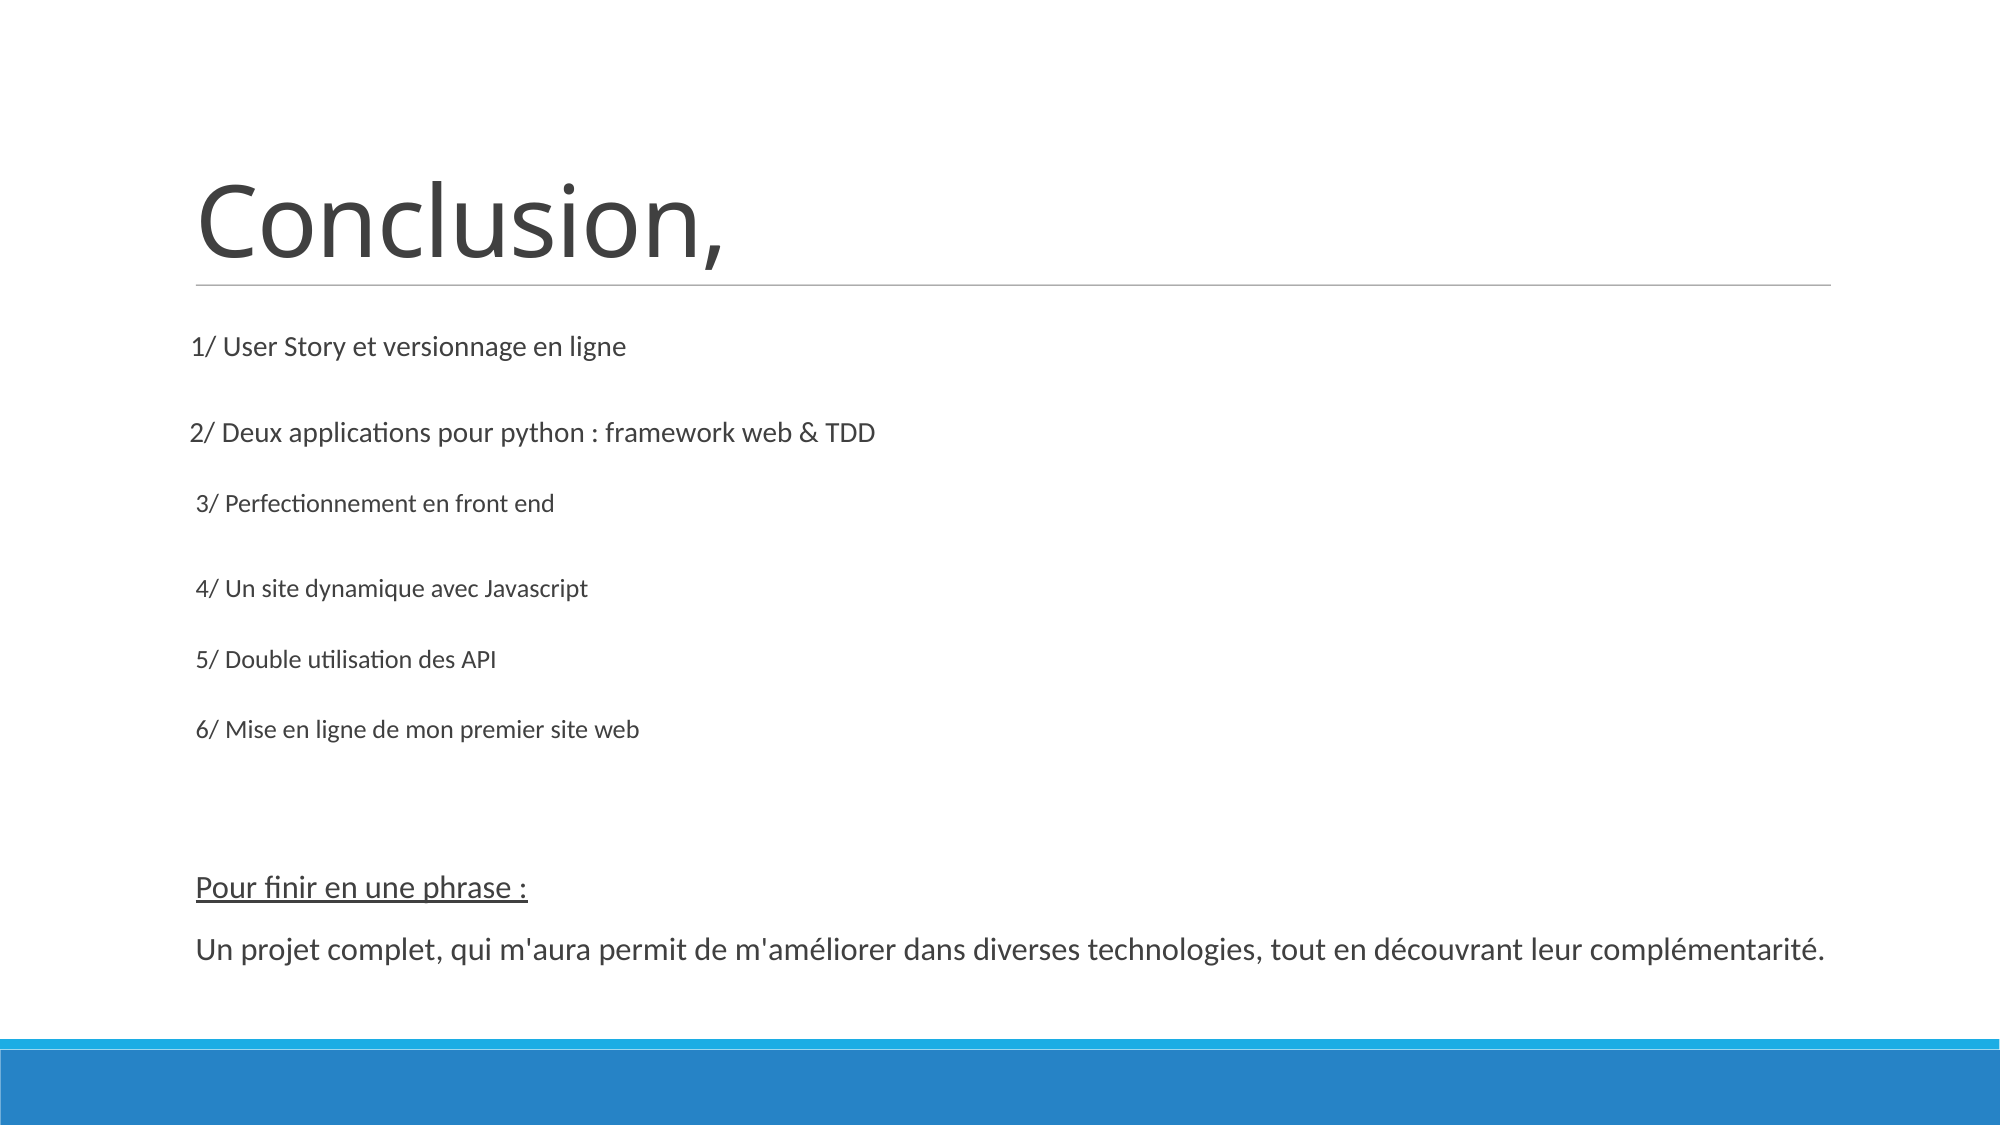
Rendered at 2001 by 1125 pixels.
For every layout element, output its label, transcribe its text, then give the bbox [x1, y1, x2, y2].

text_box 2/ Deux applications pour python : framework web & TDD [178, 410, 1829, 457]
text_box 6/ Mise en ligne de mon premier site web [195, 705, 1846, 752]
text_box 3/ Perfectionnement en front end [195, 478, 1846, 526]
title Conclusion, [180, 47, 1830, 285]
text_box 5/ Double utilisation des API [195, 634, 1846, 682]
list 1/ User Story et versionnage en ligne [180, 323, 1830, 371]
text_box Pour finir en une phrase : Un projet complet, qui m'aura permit de m'améliorer dans diverses technologies, tout en découvrant leur complémentarité. [195, 858, 1846, 1009]
text_box 4/ Un site dynamique avec Javascript [195, 563, 1846, 611]
